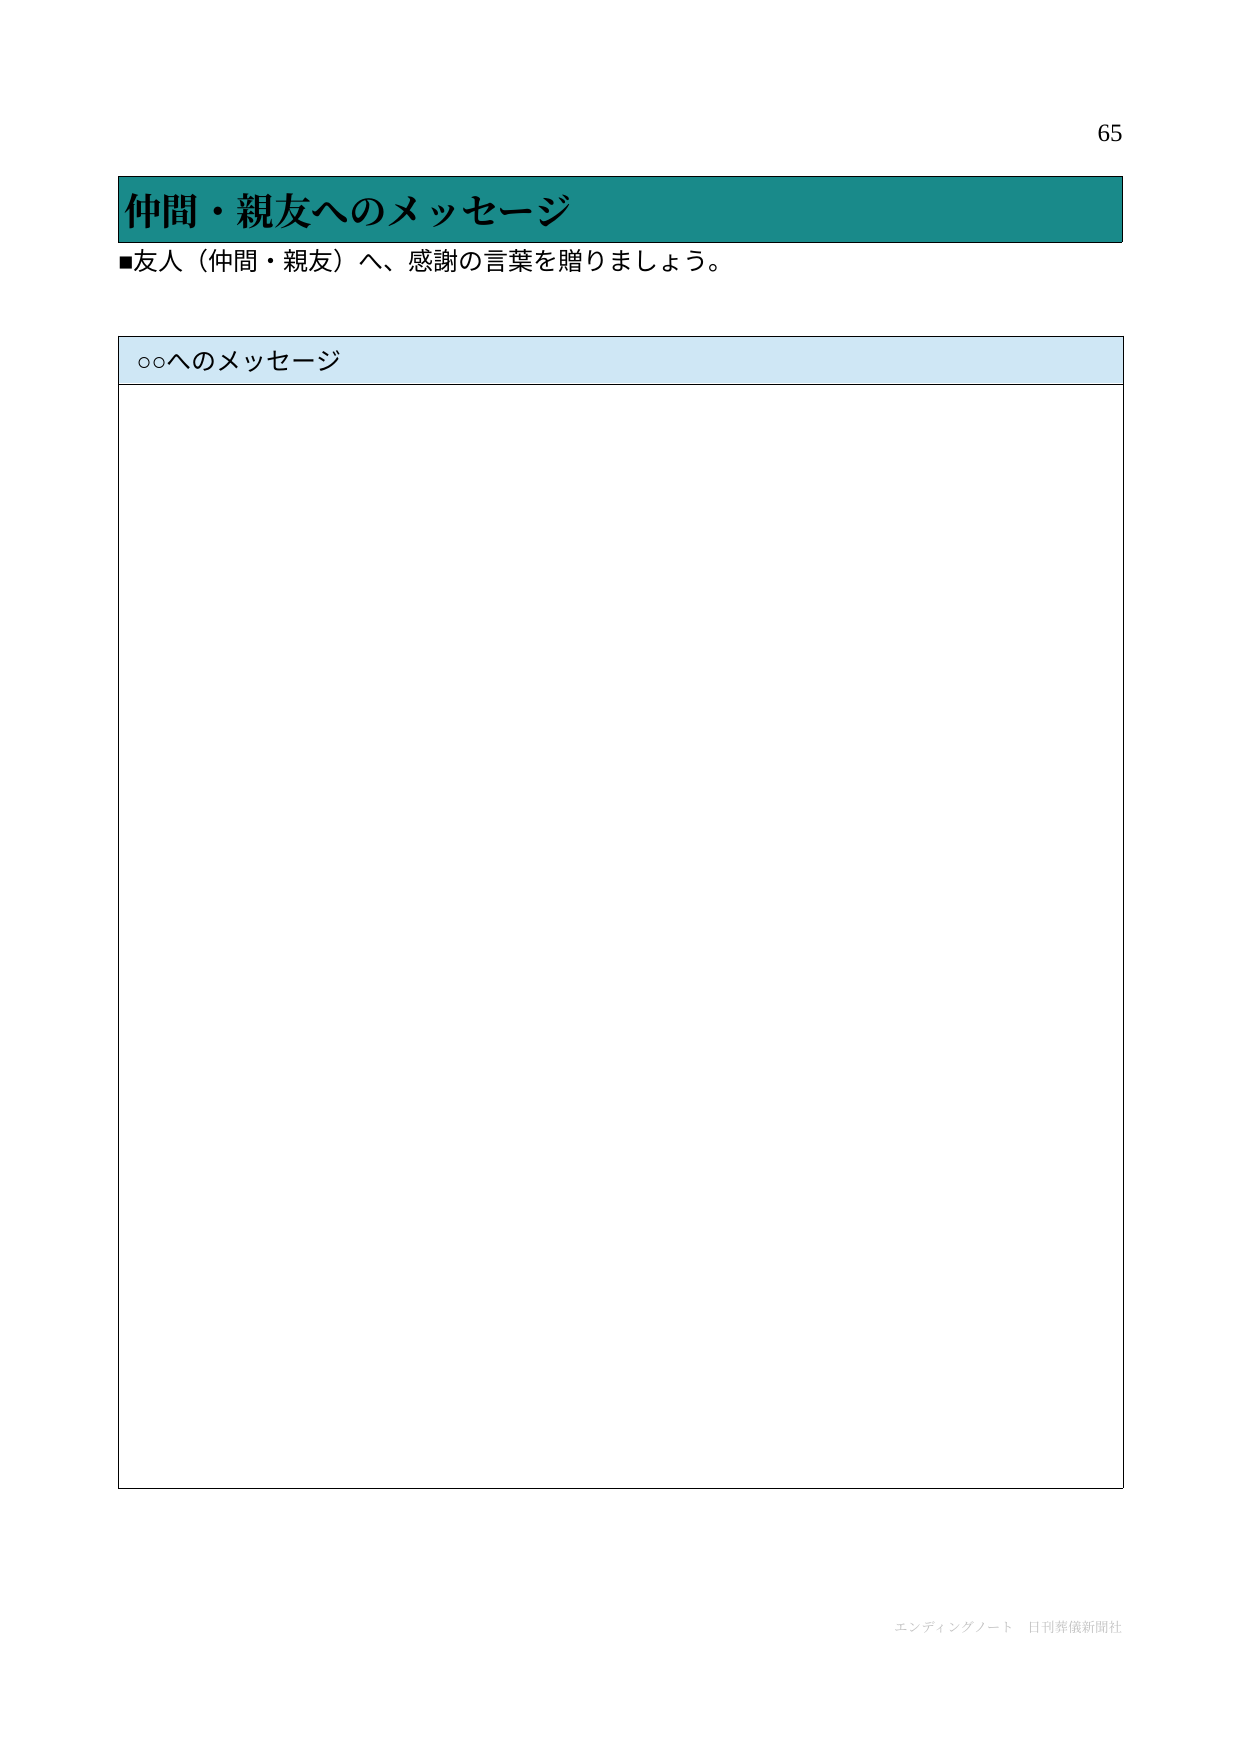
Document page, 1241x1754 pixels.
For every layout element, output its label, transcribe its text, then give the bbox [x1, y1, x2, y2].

text ■友人（仲間・親友）へ、感謝の言葉を贈りましょう。 [118, 243, 1122, 278]
table_cell [119, 385, 1123, 1487]
table_header 仲間・親友へのメッセージ [119, 177, 1122, 242]
table_header ○○へのメッセージ [119, 337, 1123, 383]
